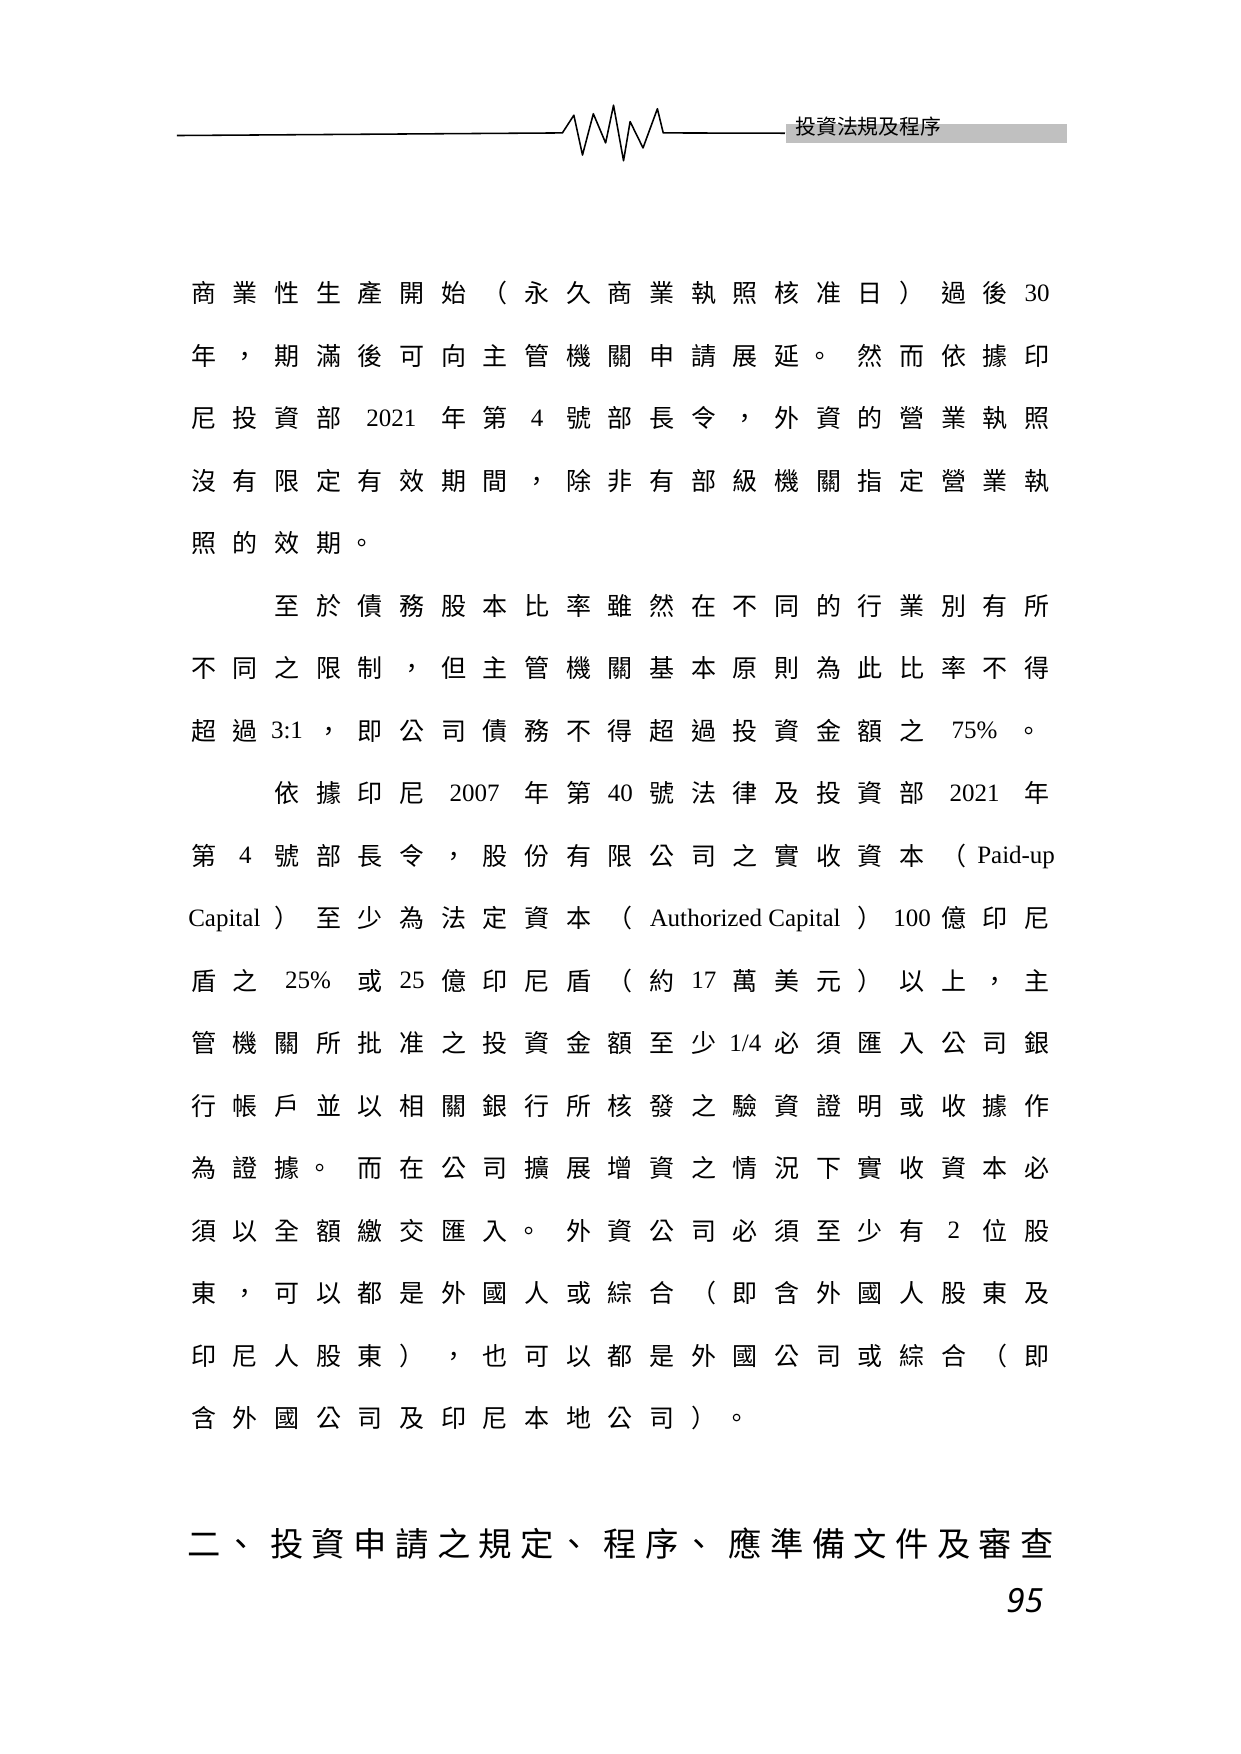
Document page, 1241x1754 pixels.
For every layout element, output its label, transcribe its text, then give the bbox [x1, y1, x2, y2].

text 至於債務股本比率雖然在不同的行業別有所不同之限制，但主管機關基本原則為此比率不得超過3:1，即公司債務不得超過投資金額之75%。 [183, 563, 1058, 750]
text 依據印尼2007年第40號法律及投資部2021年第4號部長令，股份有限公司之實收資本（Paid-up Capital）至少為法定資本（Authorized Capital）100億印尼盾之25%或25億印尼盾（約17萬美元）以上，主管機關所批准之投資金額至少1/4必須匯入公司銀行帳戶並以相關銀行所核發之驗資證明或收據作為證據。而在公司擴展增資之情況下實收資本必須以全額繳交匯入。外資公司必須至少有2位股東，可以都是外國人或綜合（即含外國人股東及印尼人股東），也可以都是外國公司或綜合（即含外國公司及印尼本地公司）。 [183, 750, 1058, 1438]
text 商業性生產開始（永久商業執照核准日）過後30年，期滿後可向主管機關申請展延。然而依據印尼投資部2021年第4號部長令，外資的營業執照沒有限定有效期間，除非有部級機關指定營業執照的效期。 [183, 250, 1058, 563]
text 二、投資申請之規定、程序、應準備文件及審查 [183, 1500, 1058, 1563]
